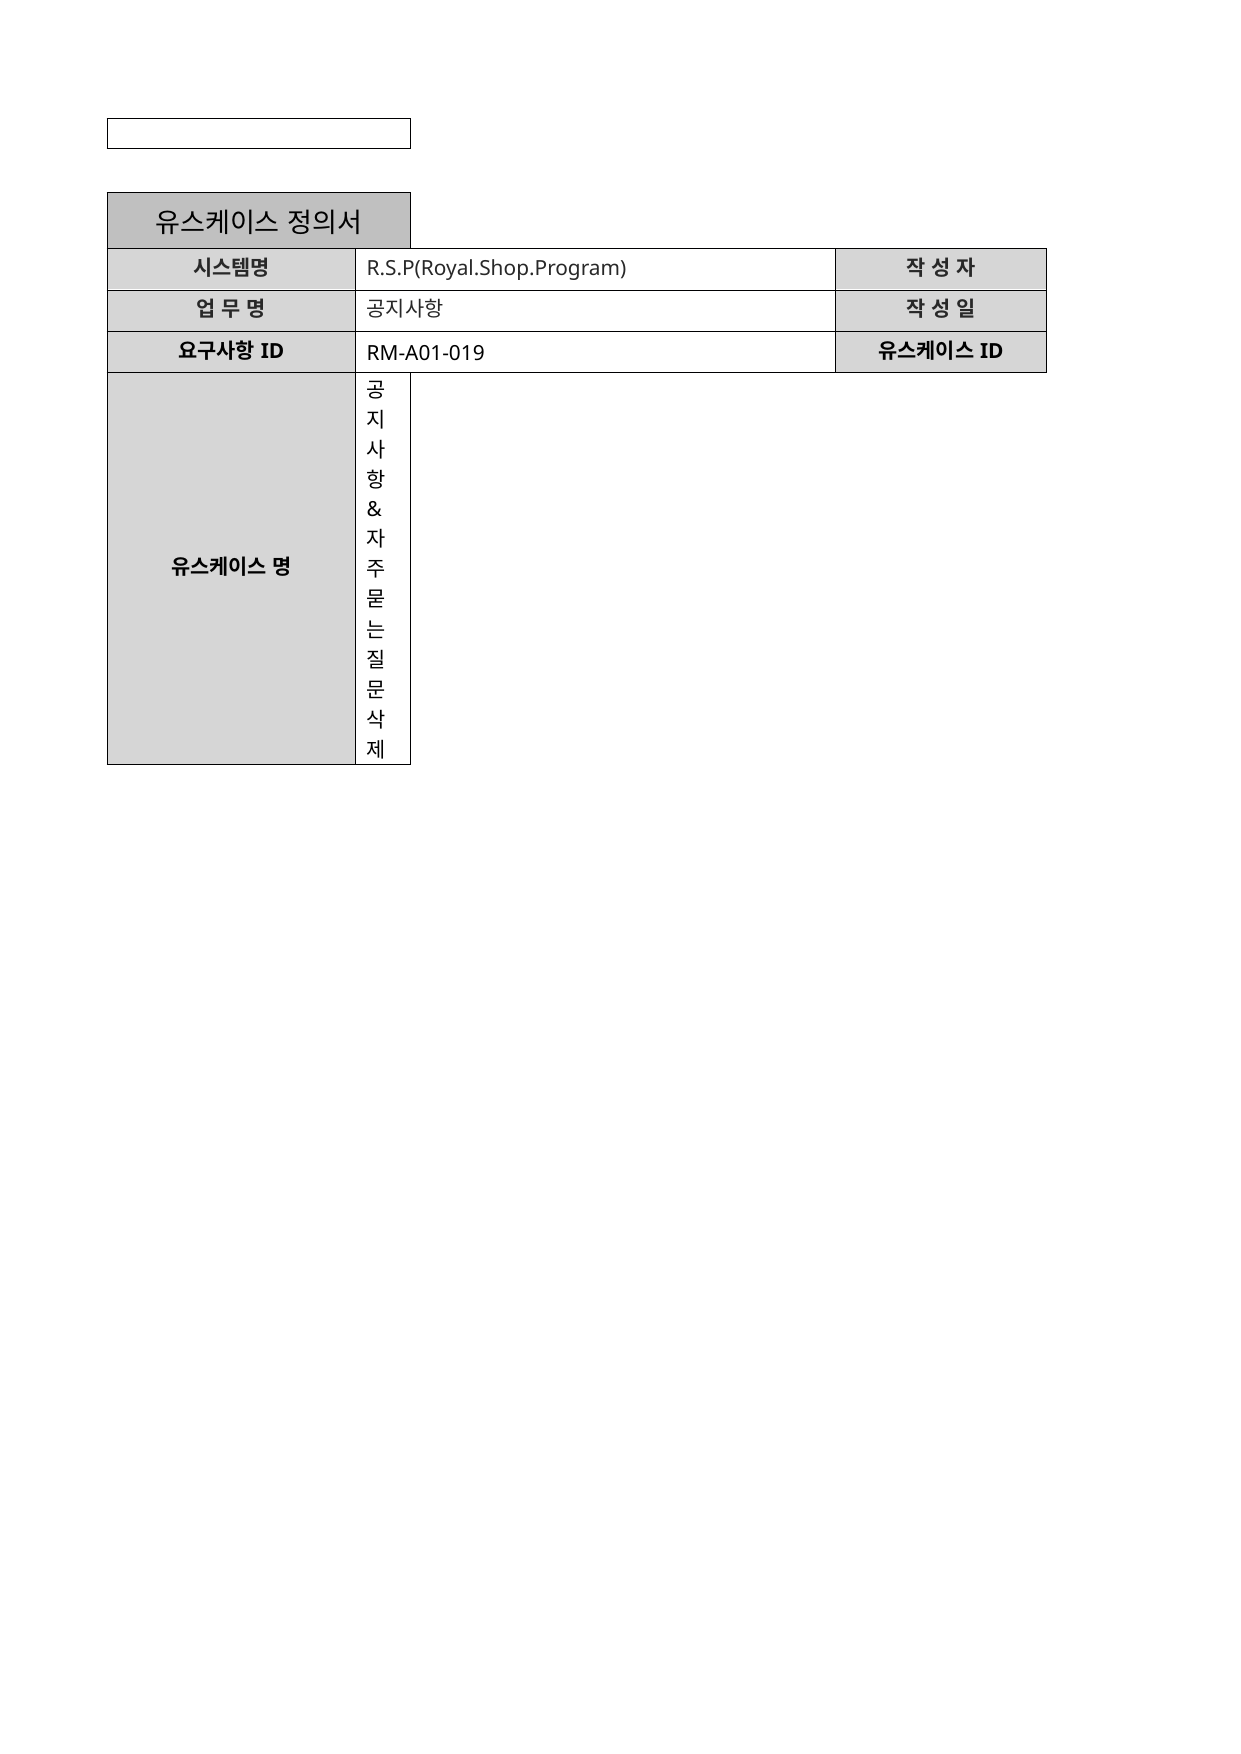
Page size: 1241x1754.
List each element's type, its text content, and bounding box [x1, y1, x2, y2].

table_cell 작 성 일 [836, 291, 1046, 331]
table_cell R.S.P(Royal.Shop.Program) [356, 249, 835, 289]
table_cell 시스템명 [108, 249, 355, 289]
table_cell [411, 373, 1046, 764]
table_cell 유스케이스 ID [836, 332, 1046, 372]
table_cell 작 성 자 [836, 249, 1046, 289]
table_cell [411, 118, 1046, 148]
table_cell 공지사항 & 자주묻는질문 삭제 [356, 373, 410, 764]
table_cell [108, 119, 410, 148]
table_header [411, 192, 1046, 248]
table_cell 유스케이스 명 [108, 373, 355, 764]
table_cell 공지사항 [356, 291, 835, 331]
table_header 유스케이스 정의서 [108, 193, 410, 248]
table_cell RM-A01-019 [356, 332, 835, 372]
table_cell 업 무 명 [108, 291, 355, 331]
table_cell 요구사항 ID [108, 332, 355, 372]
